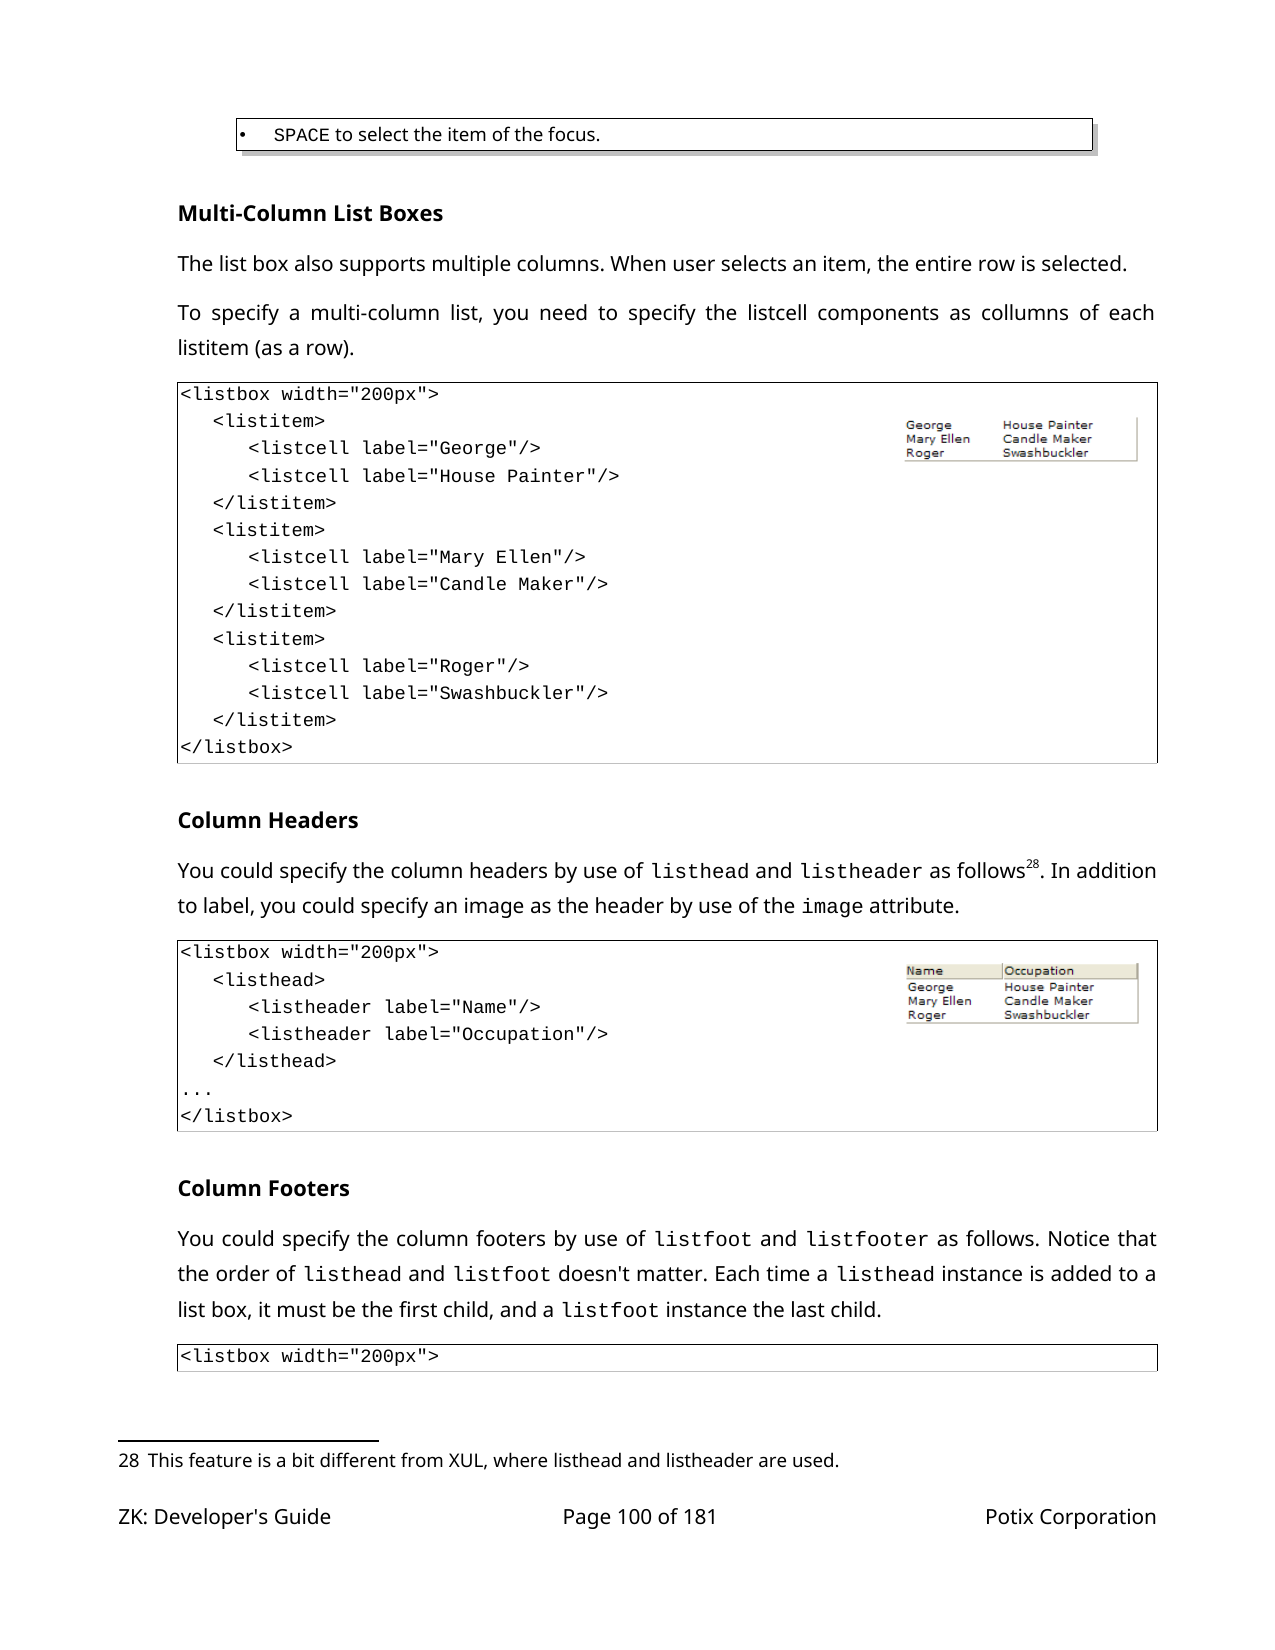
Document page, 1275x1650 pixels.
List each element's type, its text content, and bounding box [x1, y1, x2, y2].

subtitle Column Footers [177, 1173, 1157, 1203]
subtitle Column Headers [177, 805, 1157, 835]
text <listcell label="Mary Ellen"/> [178, 545, 1157, 569]
text This feature is a bit different from XUL, where listhead and listheader are used. [118, 1447, 1157, 1473]
text <listitem> [178, 518, 1157, 542]
text You could specify the column headers by use of listhead and listheader as follows. In addition to label, you could specify an image as the header by use of the image attribute. [177, 856, 1157, 920]
text </listbox> [178, 1103, 1157, 1131]
text You could specify the column footers by use of listfoot and listfooter as follows. Notice that the order of listhead and listfoot doesn't matter. Each time a listhead instance is added to a list box, it must be the first child, and a listfoot instance the last child. [177, 1224, 1157, 1323]
text <listitem> [178, 627, 1157, 651]
text <listitem> [178, 409, 1157, 433]
text <listheader label="Occupation"/> [178, 1022, 1157, 1046]
text <listcell label="Roger"/> [178, 654, 1157, 678]
list SPACE to select the item of the focus. [237, 119, 1092, 150]
text </listitem> [178, 491, 1157, 515]
text The list box also supports multiple columns. When user selects an item, the entire row is selected. [177, 249, 1157, 277]
text <listbox width="200px"> [178, 941, 1157, 965]
picture [902, 962, 1141, 1026]
text <listhead> [178, 968, 902, 992]
text <listbox width="200px"> [178, 383, 1157, 406]
text <listcell label="Swashbuckler"/> [178, 681, 1157, 705]
text <listheader label="Name"/> [178, 995, 902, 1019]
text [1141, 968, 1157, 992]
text </listitem> [178, 599, 1157, 624]
text <listcell label="Candle Maker"/> [178, 572, 1157, 596]
subtitle Multi-Column List Boxes [177, 198, 1157, 228]
text </listhead> [178, 1049, 1157, 1073]
text <listcell label="George"/> [178, 436, 899, 461]
text <listbox width="200px"> [178, 1345, 1157, 1371]
text To specify a multi-column list, you need to specify the listcell components as collumns of each listitem (as a row). [177, 298, 1157, 361]
text ... [178, 1076, 1157, 1101]
text <listcell label="House Painter"/> [178, 463, 1157, 488]
text </listbox> [178, 735, 1157, 763]
picture [899, 414, 1139, 465]
text </listitem> [178, 708, 1157, 732]
